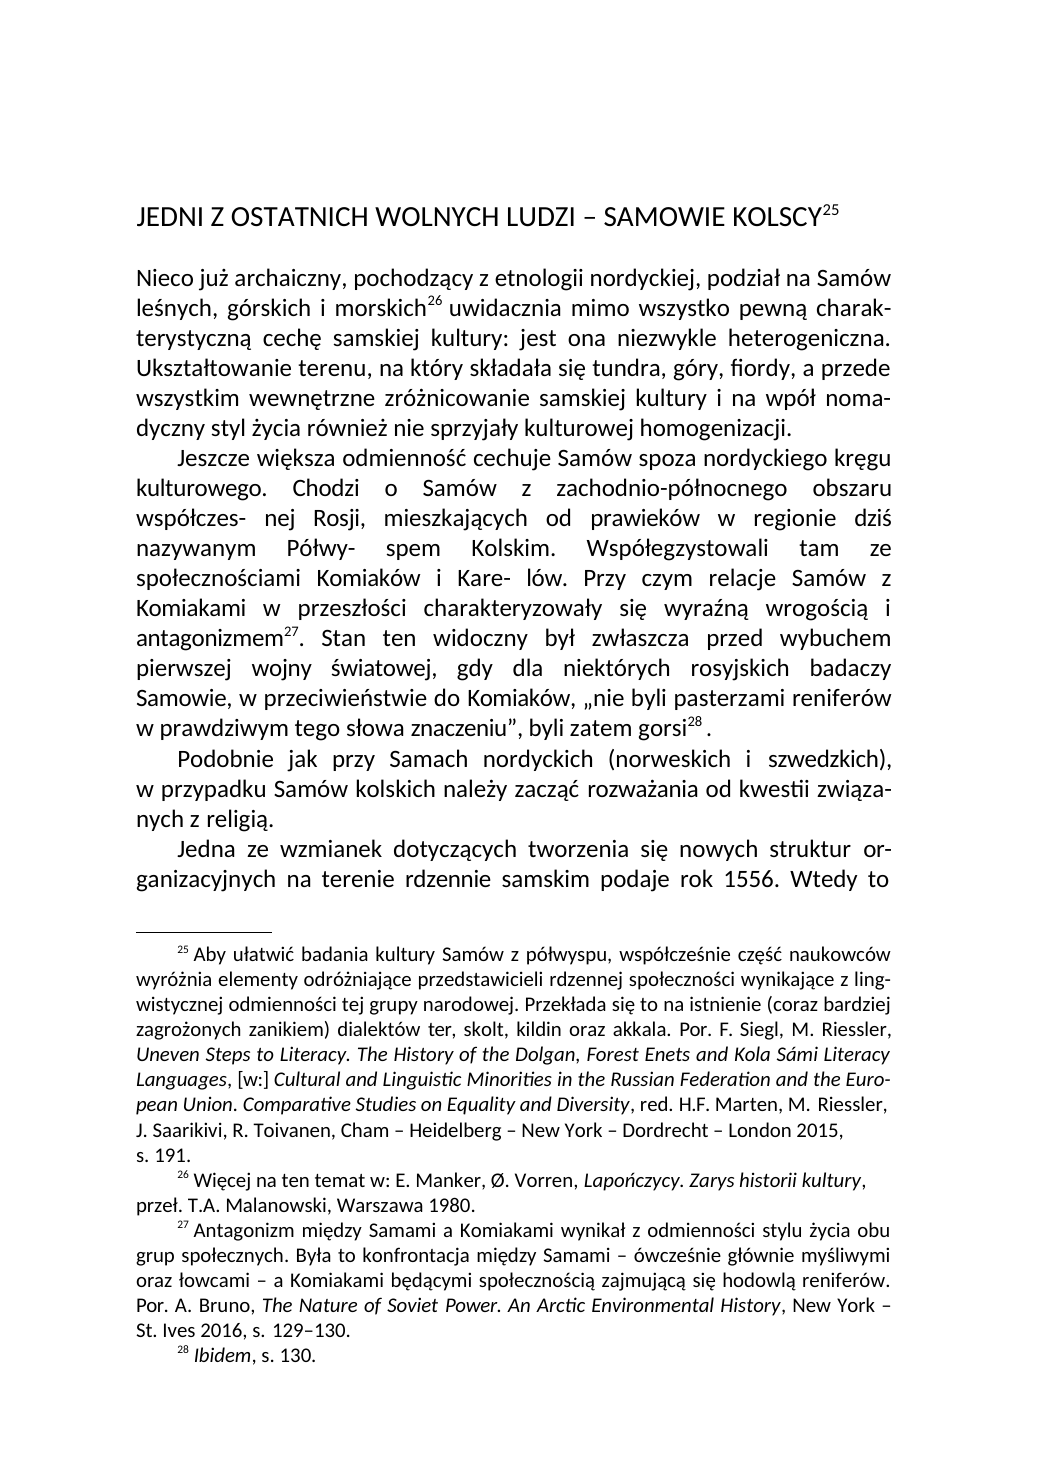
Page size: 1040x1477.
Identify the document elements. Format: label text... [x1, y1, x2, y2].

text Jeszcze większa odmienność cechuje Samów spoza nordyckiego kręgu kulturowego. Chodzi o Samów z zachodnio-północnego obszaru współczes- nej Rosji, mieszkających od prawieków w regionie dziś nazywanym Półwy- spem Kolskim. Współegzystowali tam ze społecznościami Komiaków i Kare- lów. Przy czym relacje Samów z Komiakami w przeszłości charakteryzowały się wyraźną wrogością i antagonizmem27. Stan ten widoczny był zwłaszcza przed wybuchem pierwszej wojny światowej, gdy dla niektórych rosyjskich badaczy Samowie, w przeciwieństwie do Komiaków, „nie byli pasterzami reniferów w prawdziwym tego słowa znaczeniu”, byli zatem gorsi28 . [136, 443, 892, 743]
text Podobnie jak przy Samach nordyckich (norweskich i szwedzkich), w przypadku Samów kolskich należy zacząć rozważania od kwestii związa- nych z religią. [136, 744, 892, 833]
text 27 Antagonizm między Samami a Komiakami wynikał z odmienności stylu życia obu grup społecznych. Była to konfrontacja między Samami – ówcześnie głównie myśliwymi oraz łowcami – a Komiakami będącymi społecznością zajmującą się hodowlą reniferów. Por. A. Bruno, The Nature of Soviet Power. An Arctic Environmental History, New York – St. Ives 2016, s. 129–130. [136, 1217, 892, 1342]
text Nieco już archaiczny, pochodzący z etnologii nordyckiej, podział na Samów leśnych, górskich i morskich26 uwidacznia mimo wszystko pewną charak- terystyczną cechę samskiej kultury: jest ona niezwykle heterogeniczna. Ukształtowanie terenu, na który składała się tundra, góry, fiordy, a przede wszystkim wewnętrzne zróżnicowanie samskiej kultury i na wpół noma- dyczny styl życia również nie sprzyjały kulturowej homogenizacji. [136, 262, 892, 442]
subtitle JEDNI Z OSTATNICH WOLNYCH LUDZI – SAMOWIE KOLSCY25 [136, 198, 941, 233]
text 28 Ibidem, s. 130. [177, 1342, 941, 1368]
text J. Saarikivi, R. Toivanen, Cham – Heidelberg – New York – Dordrecht – London 2015, s. 191. [136, 1117, 853, 1167]
text przeł. T.A. Malanowski, Warszawa 1980. [136, 1192, 941, 1217]
text 26 Więcej na ten temat w: E. Manker, Ø. Vorren, Lapończycy. Zarys historii kultury, [177, 1167, 941, 1192]
text 25 Aby ułatwić badania kultury Samów z półwyspu, współcześnie część naukowców wyróżnia elementy odróżniające przedstawicieli rdzennej społeczności wynikające z ling- wistycznej odmienności tej grupy narodowej. Przekłada się to na istnienie (coraz bardziej zagrożonych zanikiem) dialektów ter, skolt, kildin oraz akkala. Por. F. Siegl, M. Riessler, Uneven Steps to Literacy. The History of the Dolgan, Forest Enets and Kola Sámi Literacy Languages, [w:] Cultural and Linguistic Minorities in the Russian Federation and the Euro- pean Union. Comparative Studies on Equality and Diversity, red. H.F. Marten, M. Riessler, [136, 942, 892, 1117]
text Jedna ze wzmianek dotyczących tworzenia się nowych struktur or- ganizacyjnych na terenie rdzennie samskim podaje rok 1556. Wtedy to [136, 834, 892, 894]
